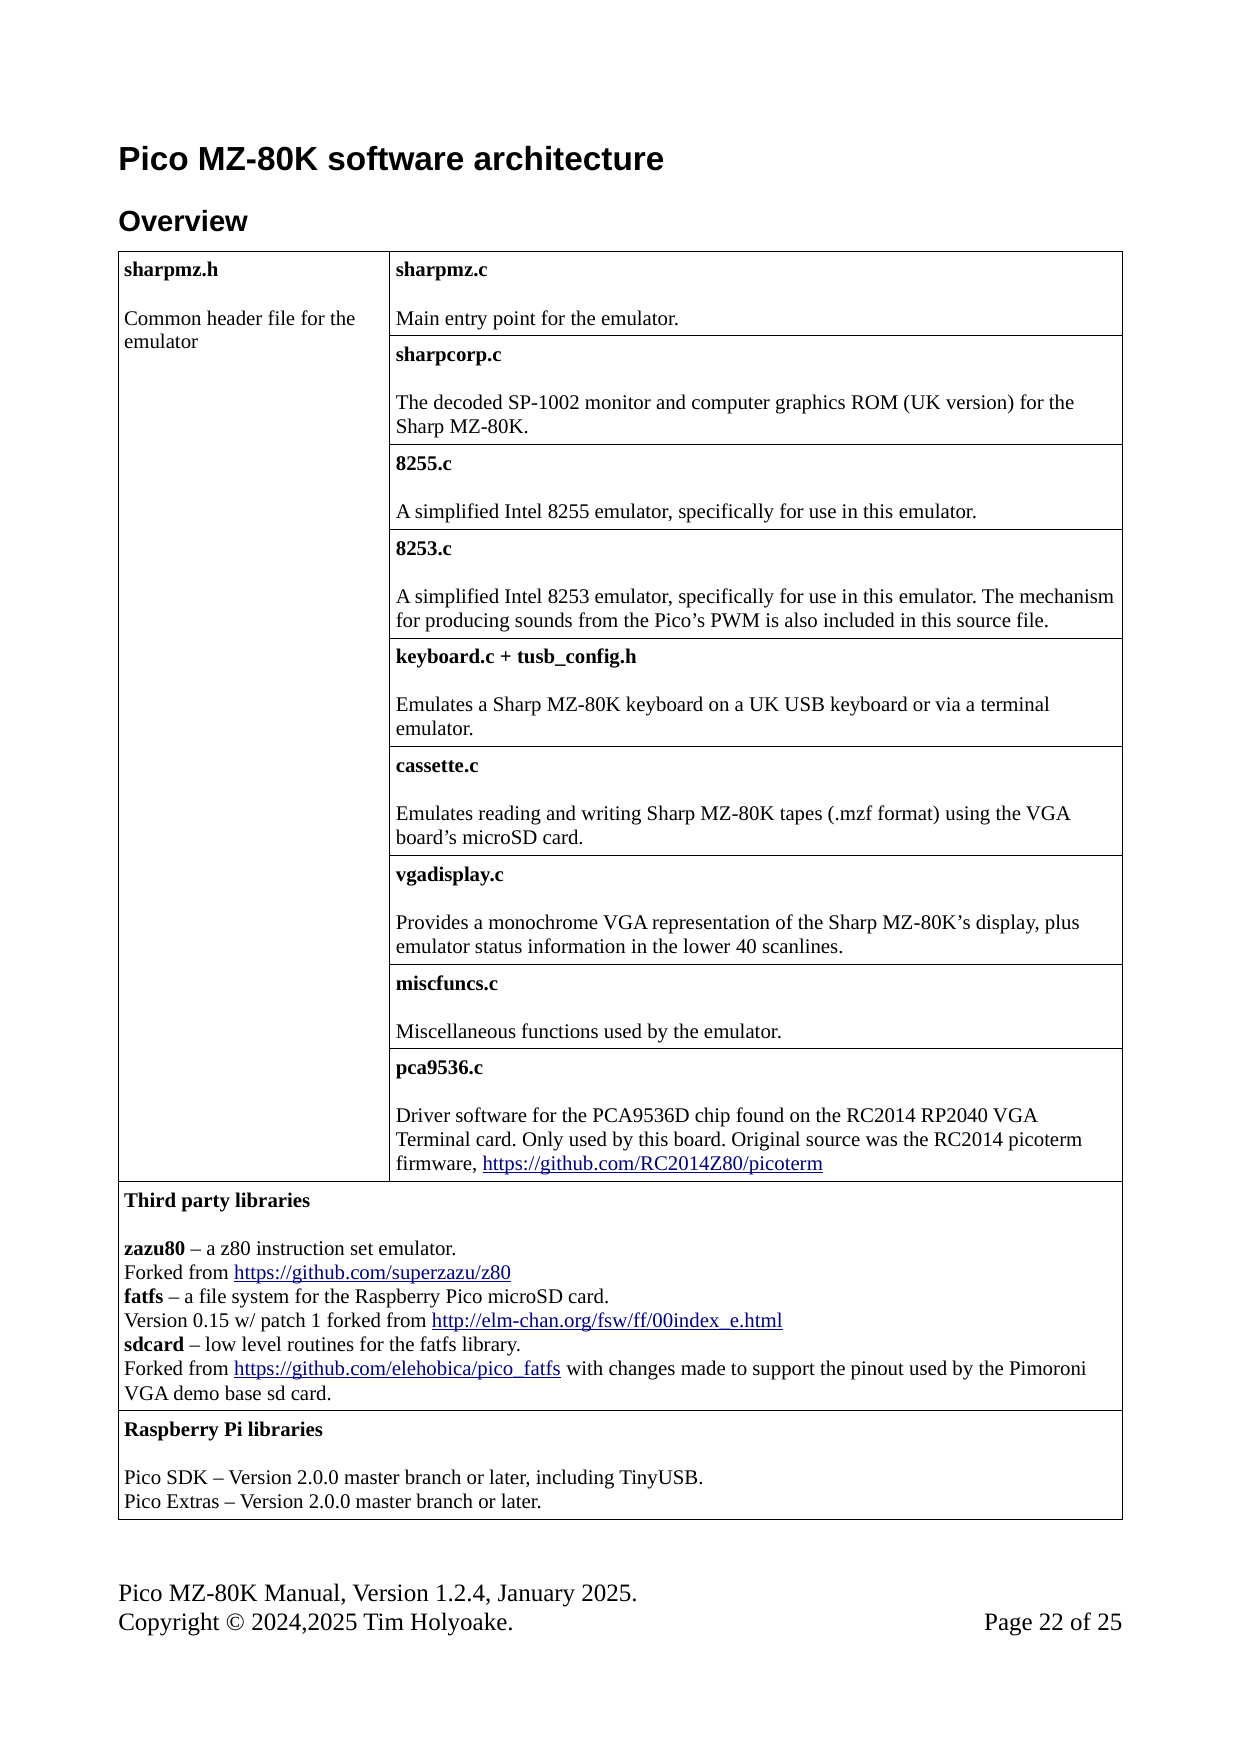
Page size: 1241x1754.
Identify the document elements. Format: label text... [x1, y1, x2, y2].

table_cell miscfuncs.c Miscellaneous functions used by the emulator. [390, 965, 1122, 1048]
table_cell Raspberry Pi libraries Pico SDK – Version 2.0.0 master branch or later, including TinyUSB. Pico Extras – Version 2.0.0 master branch or later. [119, 1411, 1122, 1519]
table_header sharpmz.c Main entry point for the emulator. [390, 252, 1122, 335]
table_header sharpmz.h Common header file for the emulator [119, 252, 389, 1181]
table_cell cassette.c Emulates reading and writing Sharp MZ-80K tapes (.mzf format) using the VGA board’s microSD card. [390, 747, 1122, 855]
table_cell 8253.c A simplified Intel 8253 emulator, specifically for use in this emulator. The mechanism for producing sounds from the Pico’s PWM is also included in this source file. [390, 530, 1122, 637]
table_cell vgadisplay.c Provides a monochrome VGA representation of the Sharp MZ-80K’s display, plus emulator status information in the lower 40 scanlines. [390, 856, 1122, 964]
table_cell pca9536.c Driver software for the PCA9536D chip found on the RC2014 RP2040 VGA Terminal card. Only used by this board. Original source was the RC2014 picoterm firmware, https://github.com/RC2014Z80/picoterm [390, 1049, 1122, 1181]
table_cell sharpcorp.c The decoded SP-1002 monitor and computer graphics ROM (UK version) for the Sharp MZ-80K. [390, 336, 1122, 444]
table_cell keyboard.c + tusb_config.h Emulates a Sharp MZ-80K keyboard on a UK USB keyboard or via a terminal emulator. [390, 639, 1122, 746]
table_cell 8255.c A simplified Intel 8255 emulator, specifically for use in this emulator. [390, 445, 1122, 529]
subtitle Overview [118, 204, 1122, 238]
subtitle Pico MZ-80K software architecture [118, 139, 1122, 177]
table_cell Third party libraries zazu80 – a z80 instruction set emulator. Forked from https://github.com/superzazu/z80 fatfs – a file system for the Raspberry Pico microSD card. Version 0.15 w/ patch 1 forked from http://elm-chan.org/fsw/ff/00index_e.html sdcard – low level routines for the fatfs library. Forked from https://github.com/elehobica/pico_fatfs with changes made to support the pinout used by the Pimoroni VGA demo base sd card. [119, 1182, 1122, 1410]
